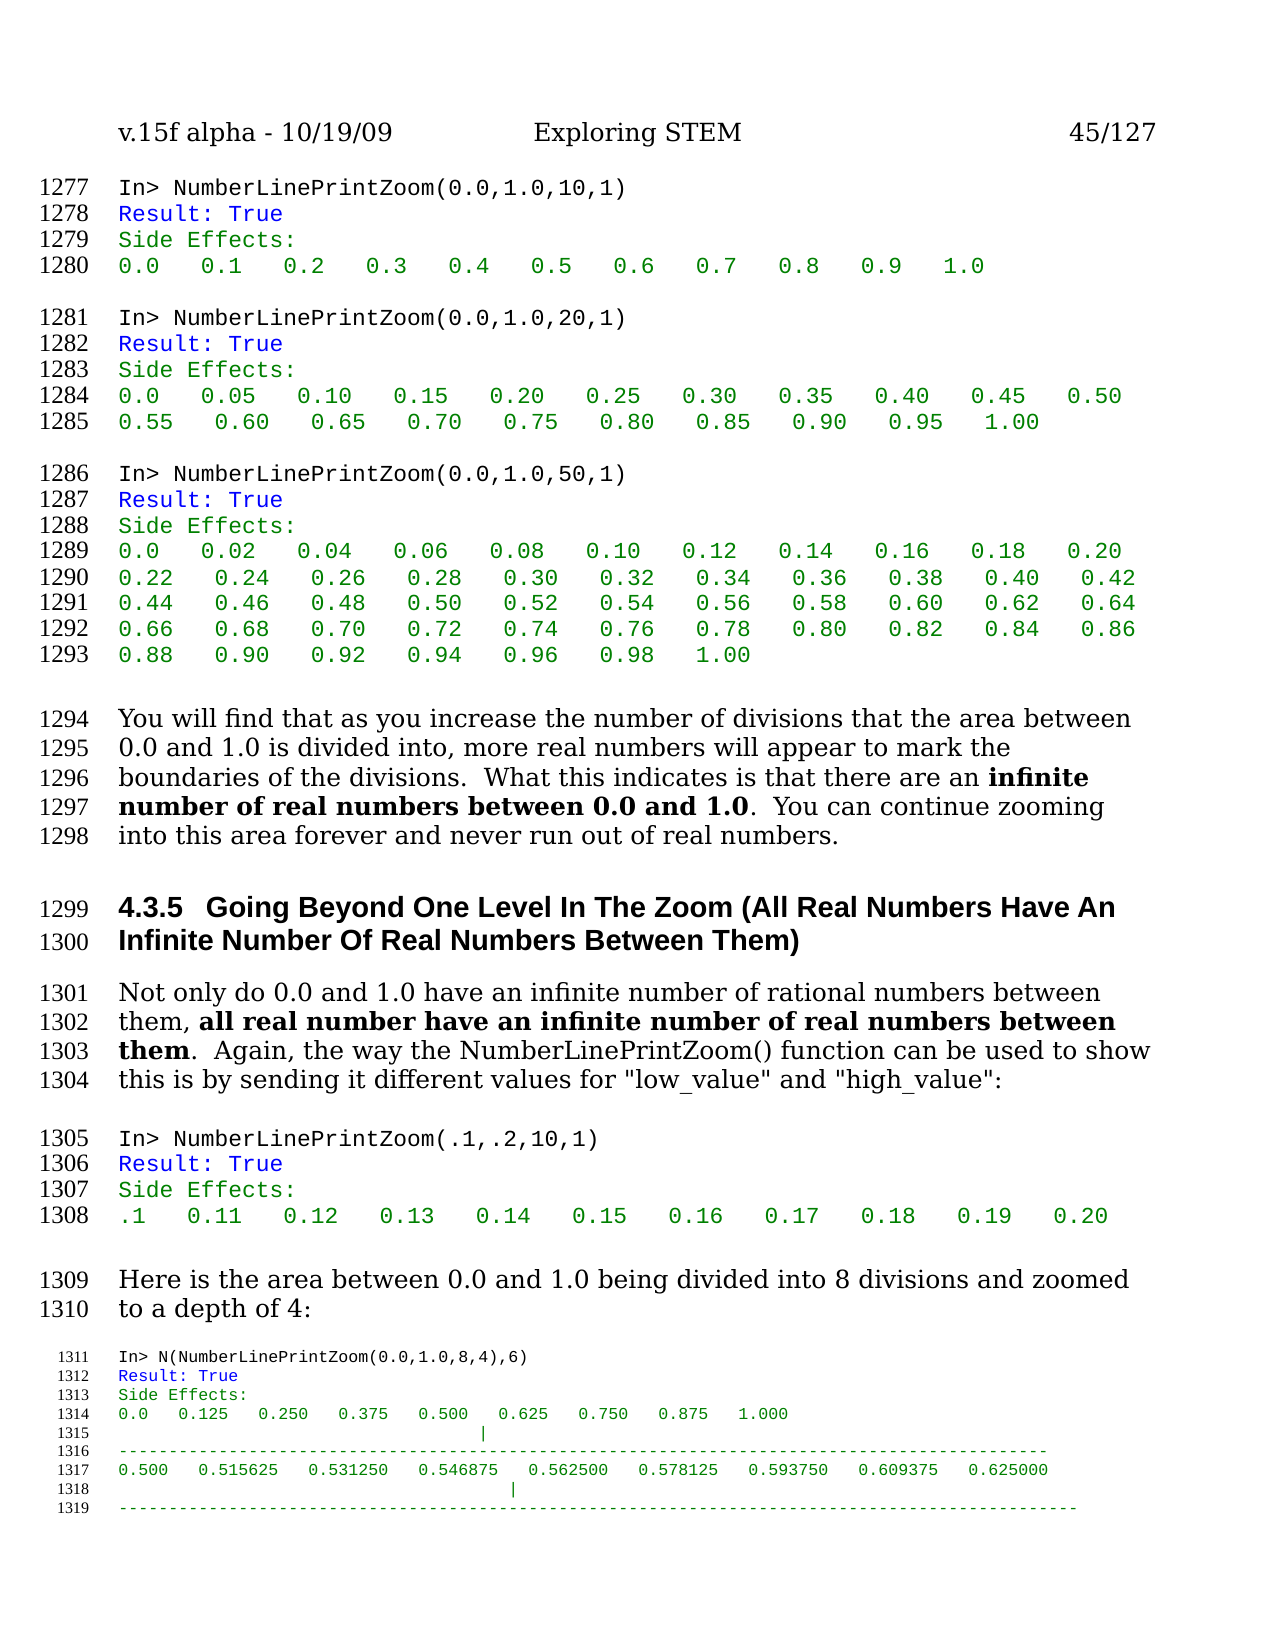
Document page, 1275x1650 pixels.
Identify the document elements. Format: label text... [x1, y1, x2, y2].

text 0.0 0.02 0.04 0.06 0.08 0.10 0.12 0.14 0.16 0.18 0.20 0.22 0.24 0.26 0.28 0.30 0.32 0.34 0.36 0.38 0.40 0.42 0.44 0.46 0.48 0.50 0.52 0.54 0.56 0.58 0.60 0.62 0.64 0.66 0.68 0.70 0.72 0.74 0.76 0.78 0.80 0.82 0.84 0.86 0.88 0.90 0.92 0.94 0.96 0.98 1.00 [118, 540, 1157, 669]
subtitle Going Beyond One Level In The Zoom (All Real Numbers Have An Infinite Number Of Real Numbers Between Them) [118, 890, 1157, 957]
text Result: True [118, 1368, 1157, 1386]
text Side Effects: [118, 229, 1157, 254]
text .1 0.11 0.12 0.13 0.14 0.15 0.16 0.17 0.18 0.19 0.20 [118, 1205, 1157, 1231]
text In> NumberLinePrintZoom(0.0,1.0,10,1) [118, 177, 1157, 203]
text Side Effects: [118, 514, 1157, 540]
text Here is the area between 0.0 and 1.0 being divided into 8 divisions and zoomed to a depth of 4: [118, 1266, 1157, 1324]
text Result: True [118, 488, 1157, 514]
text Not only do 0.0 and 1.0 have an infinite number of rational numbers between them, all real number have an infinite number of real numbers between them. Again, the way the NumberLinePrintZoom() function can be used to show this is by sending it different values for "low_value" and "high_value": [118, 978, 1157, 1095]
text In> NumberLinePrintZoom(.1,.2,10,1) [118, 1127, 1157, 1153]
text Side Effects: [118, 1179, 1157, 1205]
text | [118, 1481, 1157, 1499]
text In> NumberLinePrintZoom(0.0,1.0,20,1) [118, 306, 1157, 332]
text Side Effects: [118, 358, 1157, 384]
text Result: True [118, 332, 1157, 358]
text 0.0 0.05 0.10 0.15 0.20 0.25 0.30 0.35 0.40 0.45 0.50 0.55 0.60 0.65 0.70 0.75 0.80 0.85 0.90 0.95 1.00 [118, 384, 1157, 436]
text Side Effects: [118, 1386, 1157, 1405]
text In> NumberLinePrintZoom(0.0,1.0,50,1) [118, 462, 1157, 488]
text 0.0 0.125 0.250 0.375 0.500 0.625 0.750 0.875 1.000 [118, 1405, 1157, 1424]
text In> N(NumberLinePrintZoom(0.0,1.0,8,4),6) [118, 1349, 1157, 1368]
text | [118, 1424, 1157, 1443]
text Result: True [118, 203, 1157, 229]
text 0.0 0.1 0.2 0.3 0.4 0.5 0.6 0.7 0.8 0.9 1.0 [118, 254, 1157, 281]
text Result: True [118, 1153, 1157, 1179]
text ------------------------------------------------------------------------------------------------ [118, 1499, 1157, 1518]
text You will find that as you increase the number of divisions that the area between 0.0 and 1.0 is divided into, more real numbers will appear to mark the boundaries of the divisions. What this indicates is that there are an infinite number of real numbers between 0.0 and 1.0. You can continue zooming into this area forever and never run out of real numbers. [118, 704, 1157, 851]
text --------------------------------------------------------------------------------------------- [118, 1443, 1157, 1462]
text 0.500 0.515625 0.531250 0.546875 0.562500 0.578125 0.593750 0.609375 0.625000 [118, 1462, 1157, 1481]
